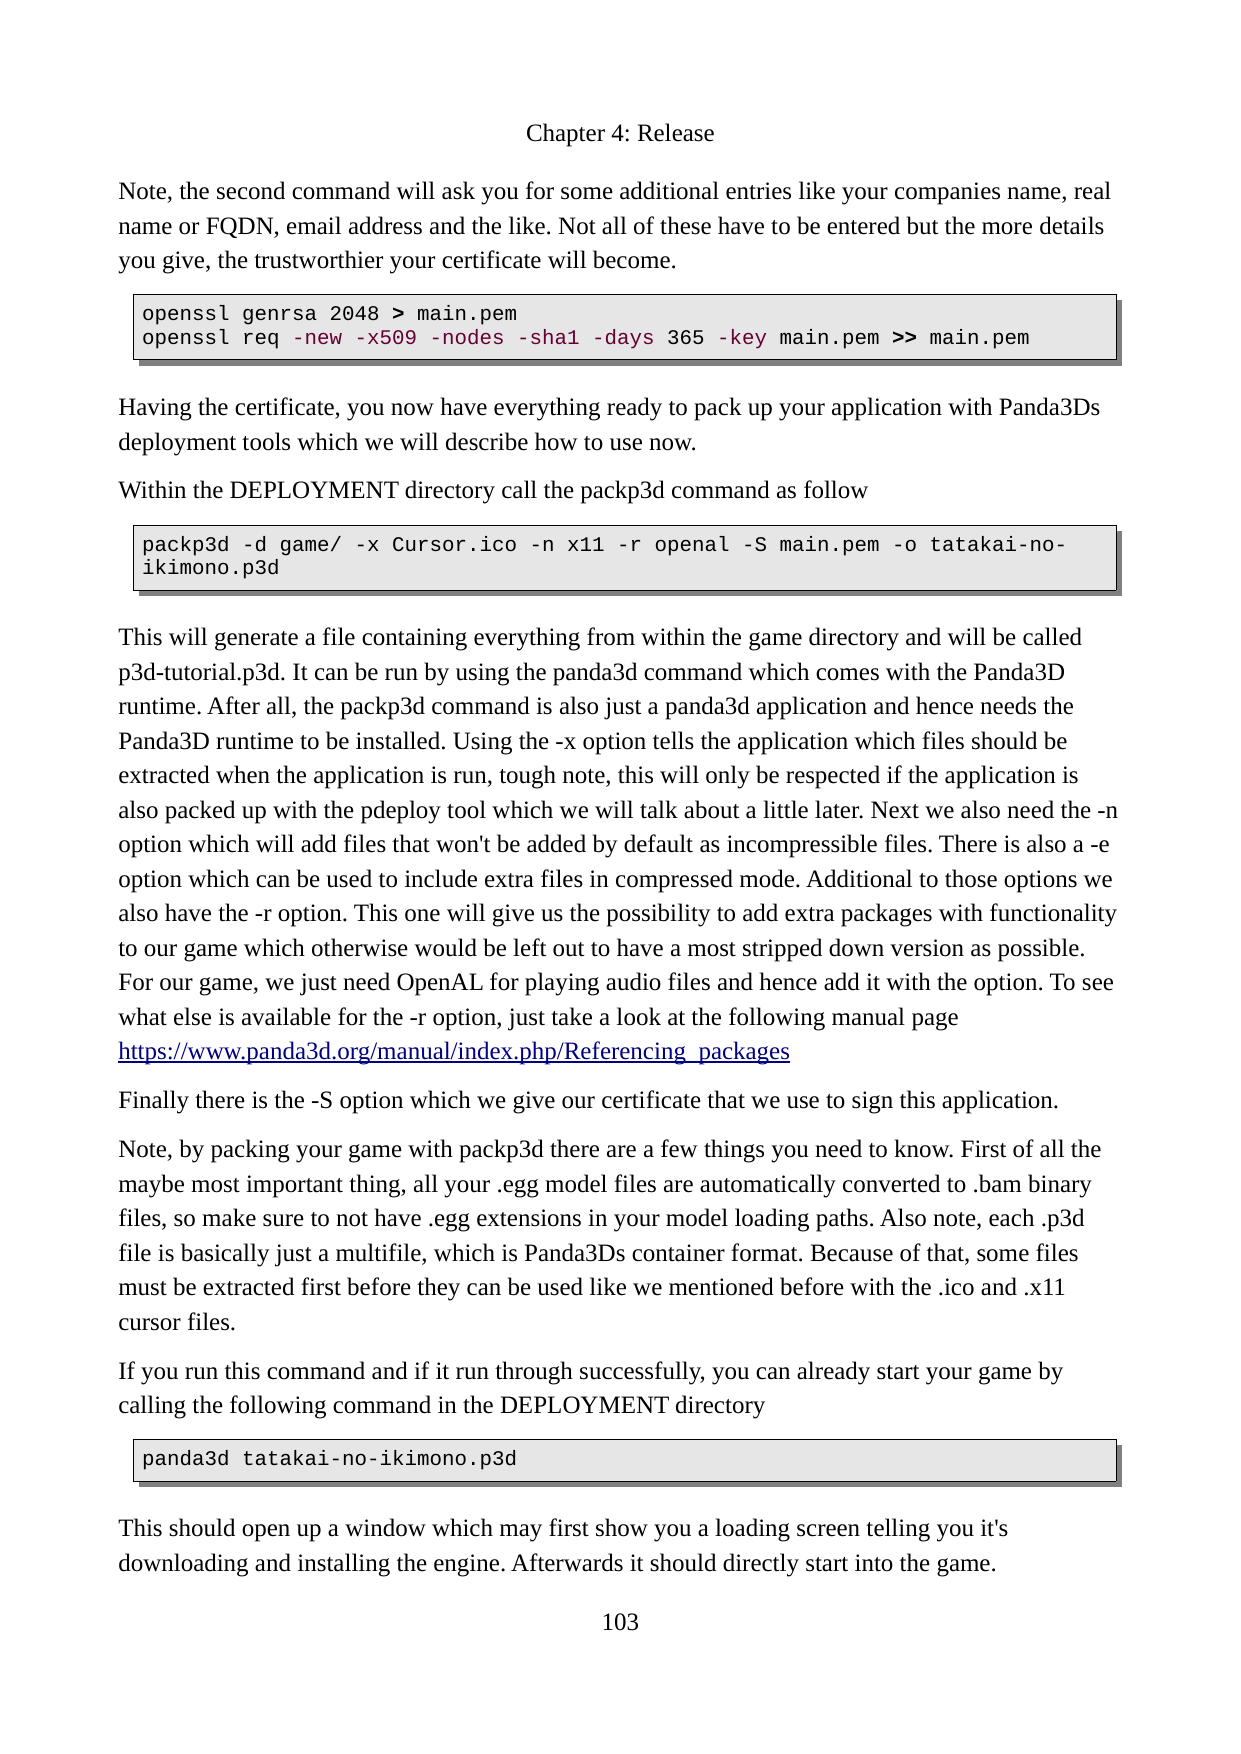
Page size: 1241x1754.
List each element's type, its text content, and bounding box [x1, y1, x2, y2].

text Note, by packing your game with packp3d there are a few things you need to know. First of all the maybe most important thing, all your .egg model files are automatically converted to .bam binary files, so make sure to not have .egg extensions in your model loading paths. Also note, each .p3d file is basically just a multifile, which is Panda3Ds container format. Because of that, some files must be extracted first before they can be used like we mentioned before with the .ico and .x11 cursor files. [118, 1134, 1122, 1335]
text This will generate a file containing everything from within the game directory and will be called p3d-tutorial.p3d. It can be run by using the panda3d command which comes with the Panda3D runtime. After all, the packp3d command is also just a panda3d application and hence needs the Panda3D runtime to be installed. Using the -x option tells the application which files should be extracted when the application is run, tough note, this will only be respected if the application is also packed up with the pdeploy tool which we will talk about a little later. Next we also need the -n option which will add files that won't be added by default as incompressible files. There is also a -e option which can be used to include extra files in compressed mode. Additional to those options we also have the -r option. This one will give us the possibility to add extra packages with functionality to our game which otherwise would be left out to have a most stripped down version as possible. For our game, we just need OpenAL for playing audio files and hence add it with the option. To see what else is available for the -r option, just take a look at the following manual page https://www.panda3d.org/manual/index.php/Referencing_packages [118, 622, 1122, 1065]
text Finally there is the -S option which we give our certificate that we use to sign this application. [118, 1085, 1122, 1114]
text This should open up a window which may first show you a loading screen telling you it's downloading and installing the engine. Afterwards it should directly start into the game. [118, 1513, 1122, 1577]
text Within the DEPLOYMENT directory call the packp3d command as follow [118, 476, 1122, 504]
text openssl req -new -x509 -nodes -sha1 -days 365 -key main.pem >> main.pem [134, 318, 1116, 359]
text panda3d tatakai-no-ikimono.p3d [134, 1440, 1116, 1481]
text packp3d -d game/ -x Cursor.ico -n x11 -r openal -S main.pem -o tatakai-no-ikimono.p3d [134, 526, 1116, 590]
text openssl genrsa 2048 > main.pem [134, 295, 1116, 318]
text If you run this command and if it run through successfully, you can already start your game by calling the following command in the DEPLOYMENT directory [118, 1356, 1122, 1419]
text Note, the second command will ask you for some additional entries like your companies name, real name or FQDN, email address and the like. Not all of these have to be entered but the more details you give, the trustworthier your certificate will become. [118, 176, 1122, 274]
text Having the certificate, you now have everything ready to pack up your application with Panda3Ds deployment tools which we will describe how to use now. [118, 392, 1122, 455]
